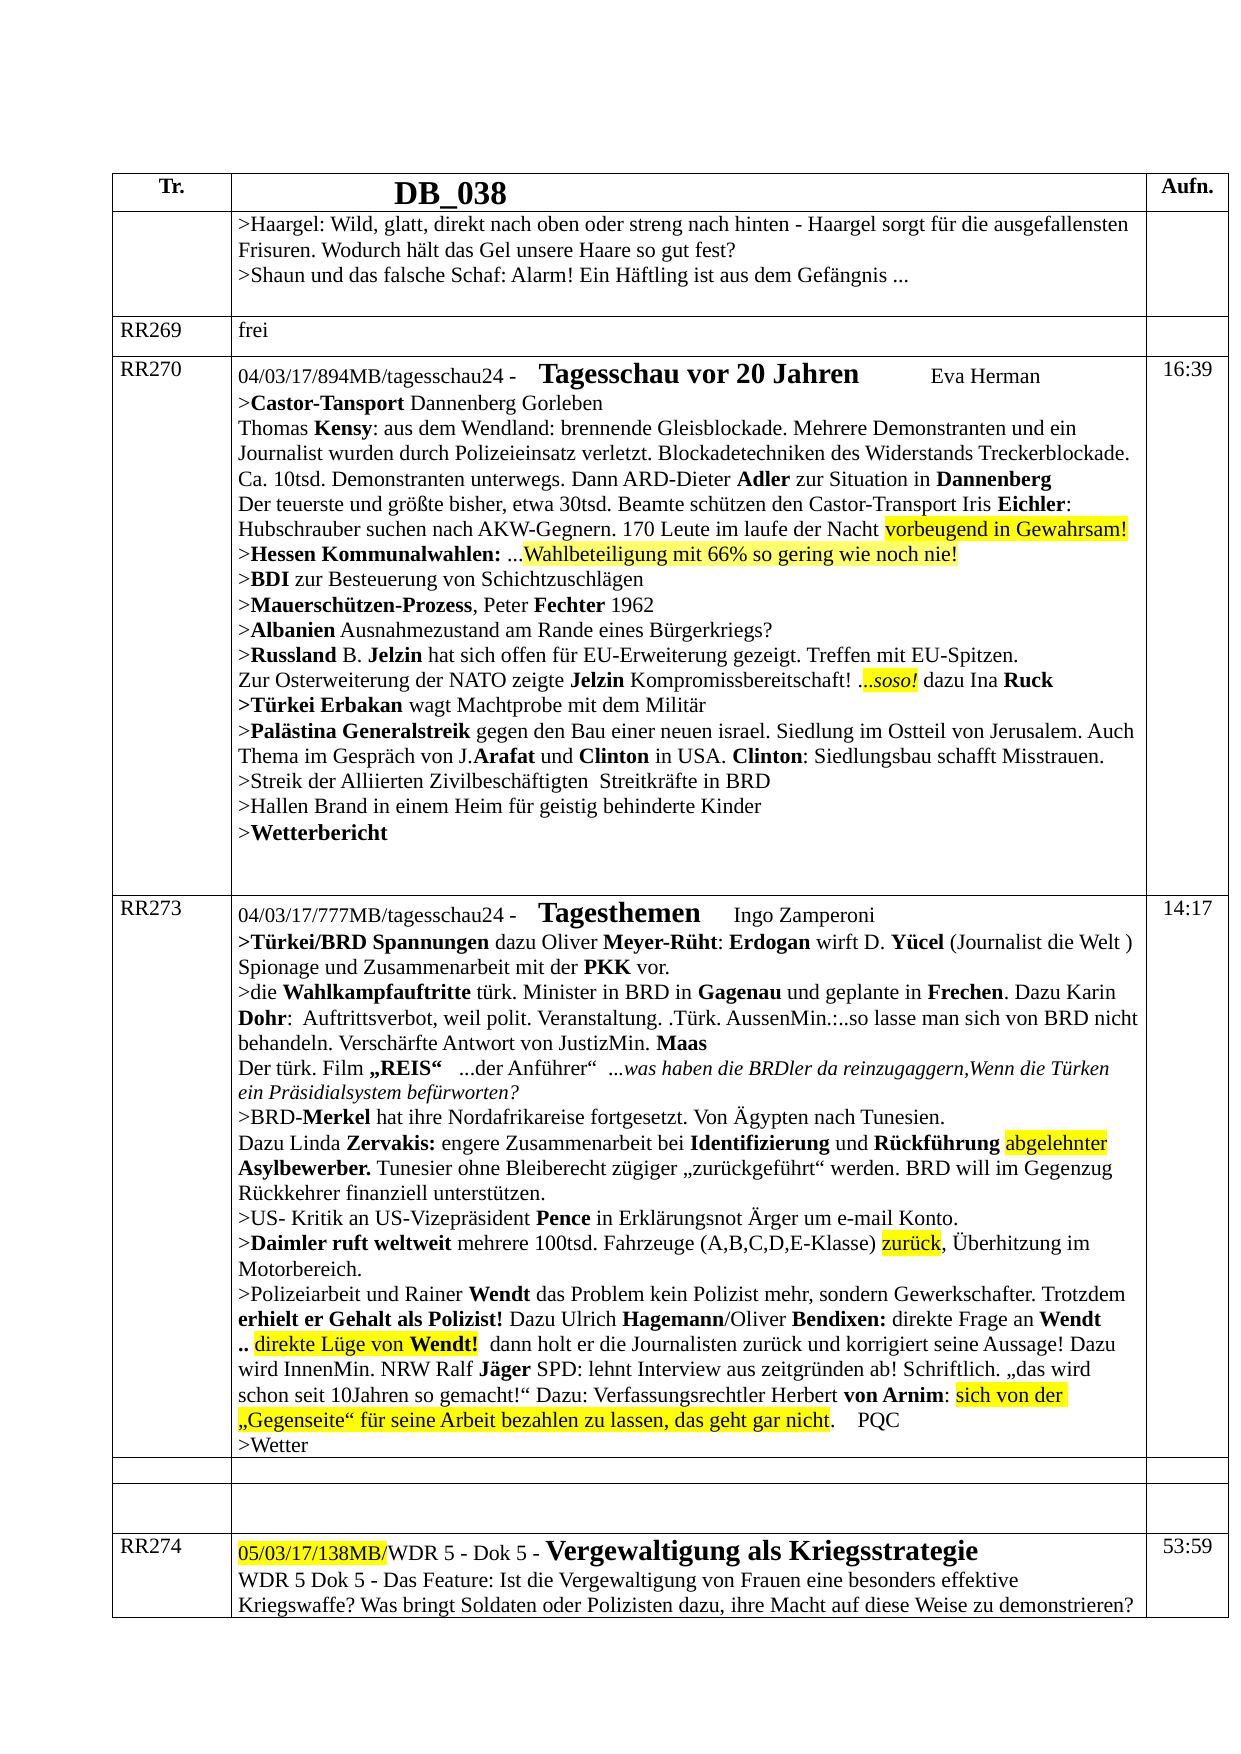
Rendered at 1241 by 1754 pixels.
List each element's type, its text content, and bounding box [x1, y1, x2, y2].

table_cell [113, 212, 231, 316]
table_cell [1147, 1458, 1228, 1482]
table_cell [1147, 317, 1228, 356]
table_cell RR274 [113, 1534, 231, 1617]
table_cell 53:59 [1147, 1534, 1228, 1617]
table_cell [113, 1458, 231, 1482]
table_header Aufn. [1147, 174, 1228, 211]
table_cell [1147, 212, 1228, 316]
table_cell [1147, 1484, 1228, 1533]
table_cell 04/03/17/777MB/tagesschau24 - Tagesthemen Ingo Zamperoni >Türkei/BRD Spannungen dazu Oliver Meyer-Rüht: Erdogan wirft D. Yücel (Journalist die Welt ) Spionage und Zusammenarbeit mit der PKK vor. >die Wahlkampfauftritte türk. Minister in BRD in Gagenau und geplante in Frechen. Dazu Karin Dohr: Auftrittsverbot, weil polit. Veranstaltung. .Türk. AussenMin.:..so lasse man sich von BRD nicht behandeln. Verschärfte Antwort von JustizMin. Maas Der türk. Film „REIS“ ...der Anführer“ ...was haben die BRDler da reinzugaggern,Wenn die Türken ein Präsidialsystem befürworten? >BRD-Merkel hat ihre Nordafrikareise fortgesetzt. Von Ägypten nach Tunesien. Dazu Linda Zervakis: engere Zusammenarbeit bei Identifizierung und Rückführung abgelehnter Asylbewerber. Tunesier ohne Bleiberecht zügiger „zurückgeführt“ werden. BRD will im Gegenzug Rückkehrer finanziell unterstützen. >US- Kritik an US-Vizepräsident Pence in Erklärungsnot Ärger um e-mail Konto. >Daimler ruft weltweit mehrere 100tsd. Fahrzeuge (A,B,C,D,E-Klasse) zurück, Überhitzung im Motorbereich. >Polizeiarbeit und Rainer Wendt das Problem kein Polizist mehr, sondern Gewerkschafter. Trotzdem erhielt er Gehalt als Polizist! Dazu Ulrich Hagemann/Oliver Bendixen: direkte Frage an Wendt .. direkte Lüge von Wendt! dann holt er die Journalisten zurück und korrigiert seine Aussage! Dazu wird InnenMin. NRW Ralf Jäger SPD: lehnt Interview aus zeitgründen ab! Schriftlich. „das wird schon seit 10Jahren so gemacht!“ Dazu: Verfassungsrechtler Herbert von Arnim: sich von der „Gegenseite“ für seine Arbeit bezahlen zu lassen, das geht gar nicht. PQC >Wetter [232, 896, 1146, 1457]
table_cell 05/03/17/138MB/WDR 5 - Dok 5 - Vergewaltigung als Kriegsstrategie WDR 5 Dok 5 - Das Feature: Ist die Vergewaltigung von Frauen eine besonders effektive Kriegswaffe? Was bringt Soldaten oder Polizisten dazu, ihre Macht auf diese Weise zu demonstrieren? [232, 1534, 1146, 1617]
table_cell RR270 [113, 357, 231, 895]
table_header Tr. [113, 174, 231, 211]
table_cell RR269 [113, 317, 231, 356]
table_cell [232, 1484, 1146, 1533]
table_cell [113, 1484, 231, 1533]
table_cell RR273 [113, 896, 231, 1457]
table_cell >Haargel: Wild, glatt, direkt nach oben oder streng nach hinten - Haargel sorgt für die ausgefallensten Frisuren. Wodurch hält das Gel unsere Haare so gut fest? >Shaun und das falsche Schaf: Alarm! Ein Häftling ist aus dem Gefängnis ... [232, 212, 1146, 316]
table_cell 16:39 [1147, 357, 1228, 895]
table_cell 14:17 [1147, 896, 1228, 1457]
table_cell 04/03/17/894MB/tagesschau24 - Tagesschau vor 20 Jahren Eva Herman >Castor-Tansport Dannenberg Gorleben Thomas Kensy: aus dem Wendland: brennende Gleisblockade. Mehrere Demonstranten und ein Journalist wurden durch Polizeieinsatz verletzt. Blockadetechniken des Widerstands Treckerblockade. Ca. 10tsd. Demonstranten unterwegs. Dann ARD-Dieter Adler zur Situation in Dannenberg Der teuerste und größte bisher, etwa 30tsd. Beamte schützen den Castor-Transport Iris Eichler: Hubschrauber suchen nach AKW-Gegnern. 170 Leute im laufe der Nacht vorbeugend in Gewahrsam! >Hessen Kommunalwahlen: ...Wahlbeteiligung mit 66% so gering wie noch nie! >BDI zur Besteuerung von Schichtzuschlägen >Mauerschützen-Prozess, Peter Fechter 1962 >Albanien Ausnahmezustand am Rande eines Bürgerkriegs? >Russland B. Jelzin hat sich offen für EU-Erweiterung gezeigt. Treffen mit EU-Spitzen. Zur Osterweiterung der NATO zeigte Jelzin Kompromissbereitschaft! ...soso! dazu Ina Ruck >Türkei Erbakan wagt Machtprobe mit dem Militär >Palästina Generalstreik gegen den Bau einer neuen israel. Siedlung im Ostteil von Jerusalem. Auch Thema im Gespräch von J.Arafat und Clinton in USA. Clinton: Siedlungsbau schafft Misstrauen. >Streik der Alliierten Zivilbeschäftigten Streitkräfte in BRD >Hallen Brand in einem Heim für geistig behinderte Kinder >Wetterbericht [232, 357, 1146, 895]
table_cell [232, 1458, 1146, 1482]
table_cell frei [232, 317, 1146, 356]
table_header DB_038 [232, 174, 1146, 211]
